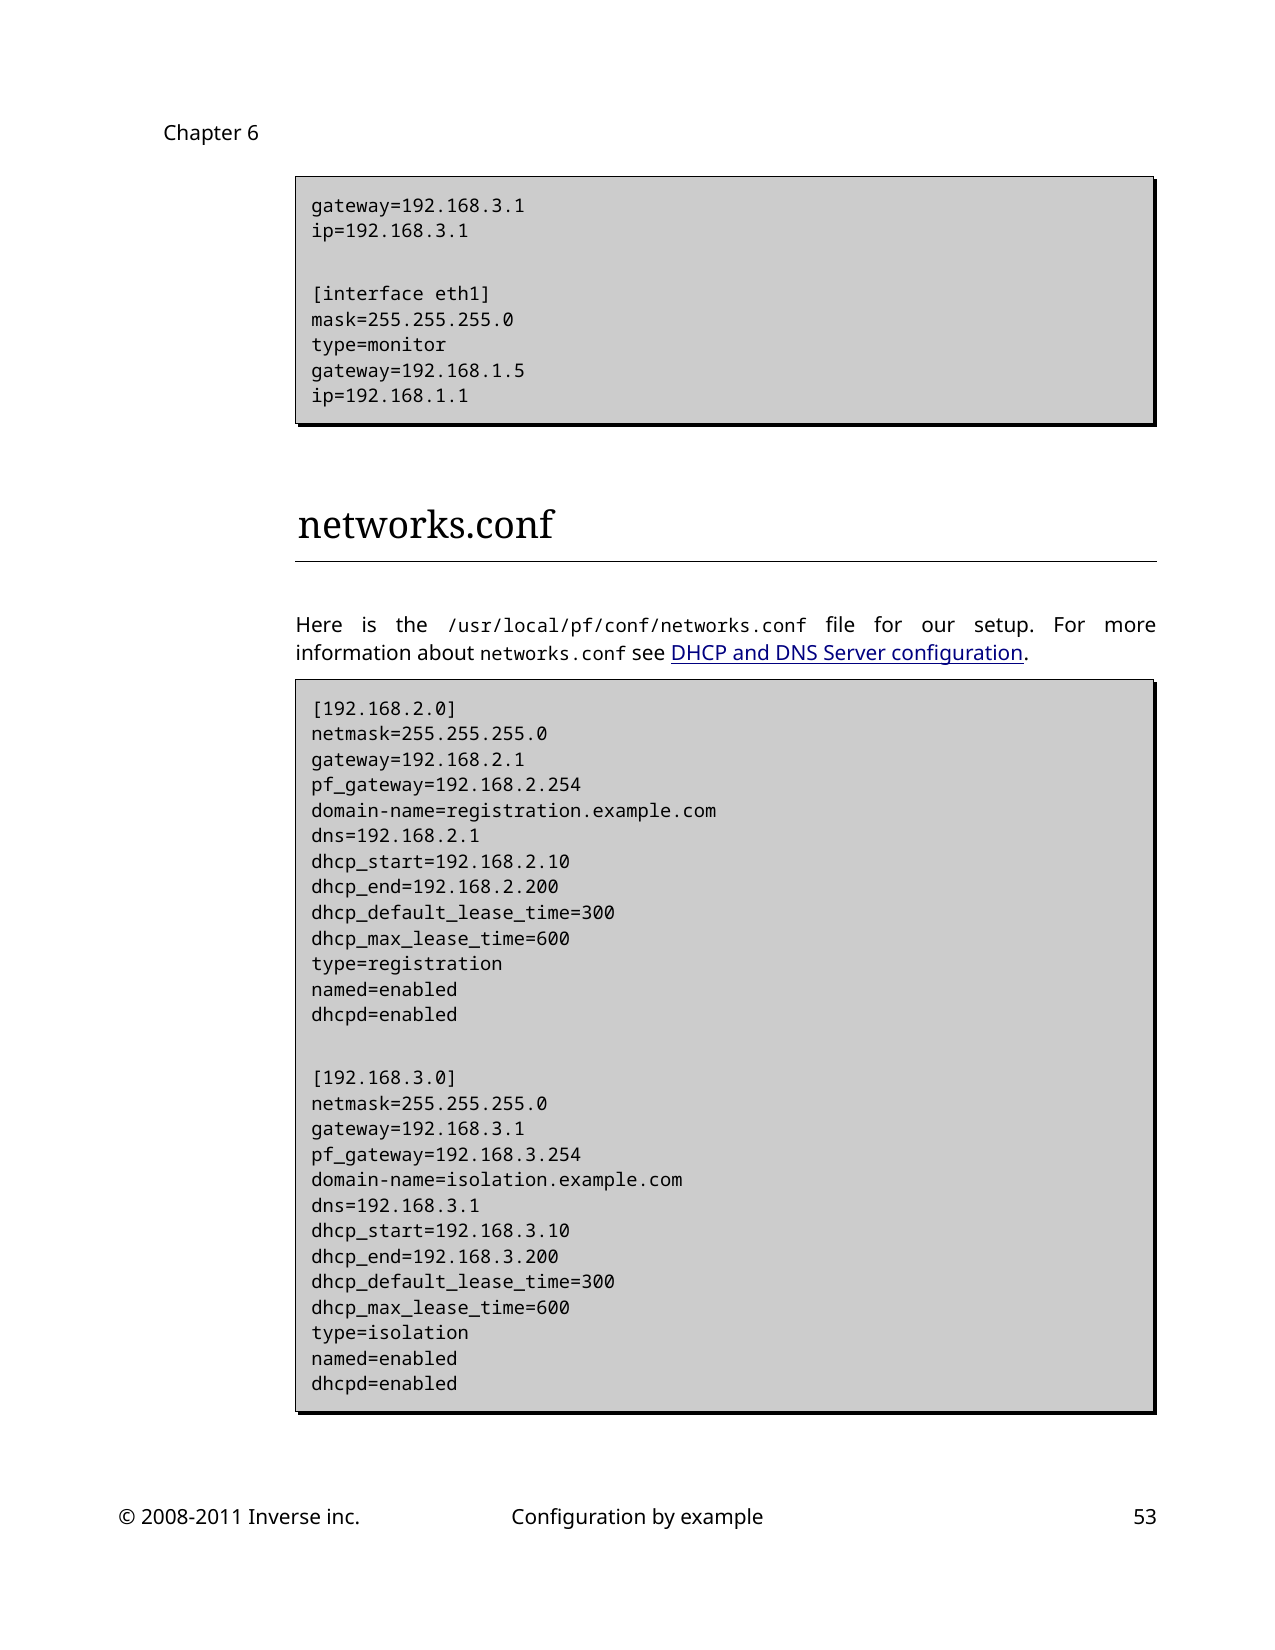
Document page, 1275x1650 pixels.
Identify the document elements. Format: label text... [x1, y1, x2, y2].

text [192.168.3.0] netmask=255.255.255.0 gateway=192.168.3.1 pf_gateway=192.168.3.254 domain-name=isolation.example.com dns=192.168.3.1 dhcp_start=192.168.3.10 dhcp_end=192.168.3.200 dhcp_default_lease_time=300 dhcp_max_lease_time=600 type=isolation named=enabled dhcpd=enabled [296, 1048, 1153, 1411]
text gateway=192.168.3.1 ip=192.168.3.1 [296, 177, 1153, 233]
text [interface eth1] mask=255.255.255.0 type=monitor gateway=192.168.1.5 ip=192.168.1.1 [296, 264, 1153, 423]
text [192.168.2.0] netmask=255.255.255.0 gateway=192.168.2.1 pf_gateway=192.168.2.254 domain-name=registration.example.com dns=192.168.2.1 dhcp_start=192.168.2.10 dhcp_end=192.168.2.200 dhcp_default_lease_time=300 dhcp_max_lease_time=600 type=registration named=enabled dhcpd=enabled [296, 680, 1153, 1017]
subtitle networks.conf [295, 498, 1157, 561]
text Here is the /usr/local/pf/conf/networks.conf file for our setup. For more information about networks.conf see DHCP and DNS Server configuration. [295, 610, 1157, 667]
